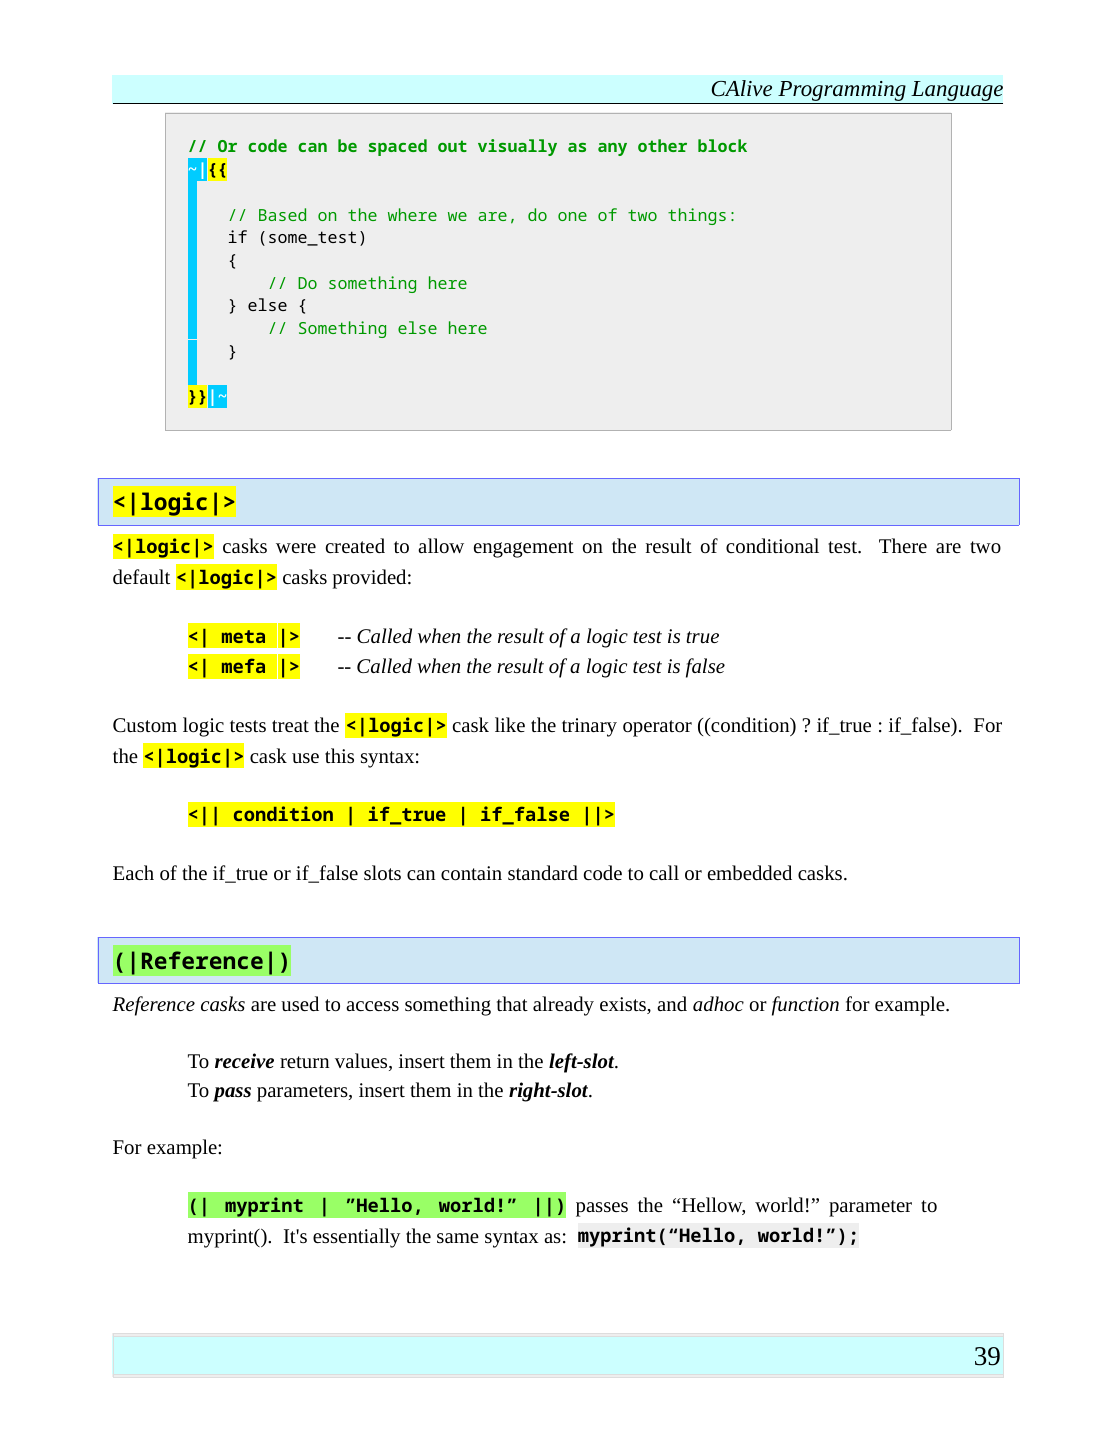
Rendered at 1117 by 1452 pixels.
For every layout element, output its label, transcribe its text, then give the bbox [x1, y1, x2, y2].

text <|logic|> casks were created to allow engagement on the result of conditional test. There are two default <|logic|> casks provided: [112, 534, 1003, 590]
text For example: [112, 1135, 1003, 1159]
text (| myprint | ”Hello, world!” ||) passes the “Hellow, world!” parameter to myprint(). It's essentially the same syntax as: myprint(“Hello, world!”); [187, 1192, 938, 1248]
subtitle <|logic|> [99, 479, 1019, 525]
text To receive return values, insert them in the left-slot. To pass parameters, insert them in the right-slot. [187, 1049, 938, 1102]
text Each of the if_true or if_false slots can contain standard code to call or embedded casks. [112, 861, 1003, 884]
text Reference casks are used to access something that already exists, and adhoc or function for example. [112, 992, 1003, 1016]
text Custom logic tests treat the <|logic|> cask like the trinary operator ((condition) ? if_true : if_false). For the <|logic|> cask use this syntax: [112, 712, 1003, 768]
text <|| condition | if_true | if_false ||> [187, 802, 938, 827]
text <| meta |> -- Called when the result of a logic test is true <| mefa |> -- Called when the result of a logic test is false [187, 623, 938, 679]
subtitle (|Reference|) [99, 938, 1019, 983]
text // Or code can be spaced out visually as any other block ~|{{ // Based on the where we are, do one of two things: if (some_test) { // Do something here } else { // Something else here } }}|~ [166, 114, 951, 430]
